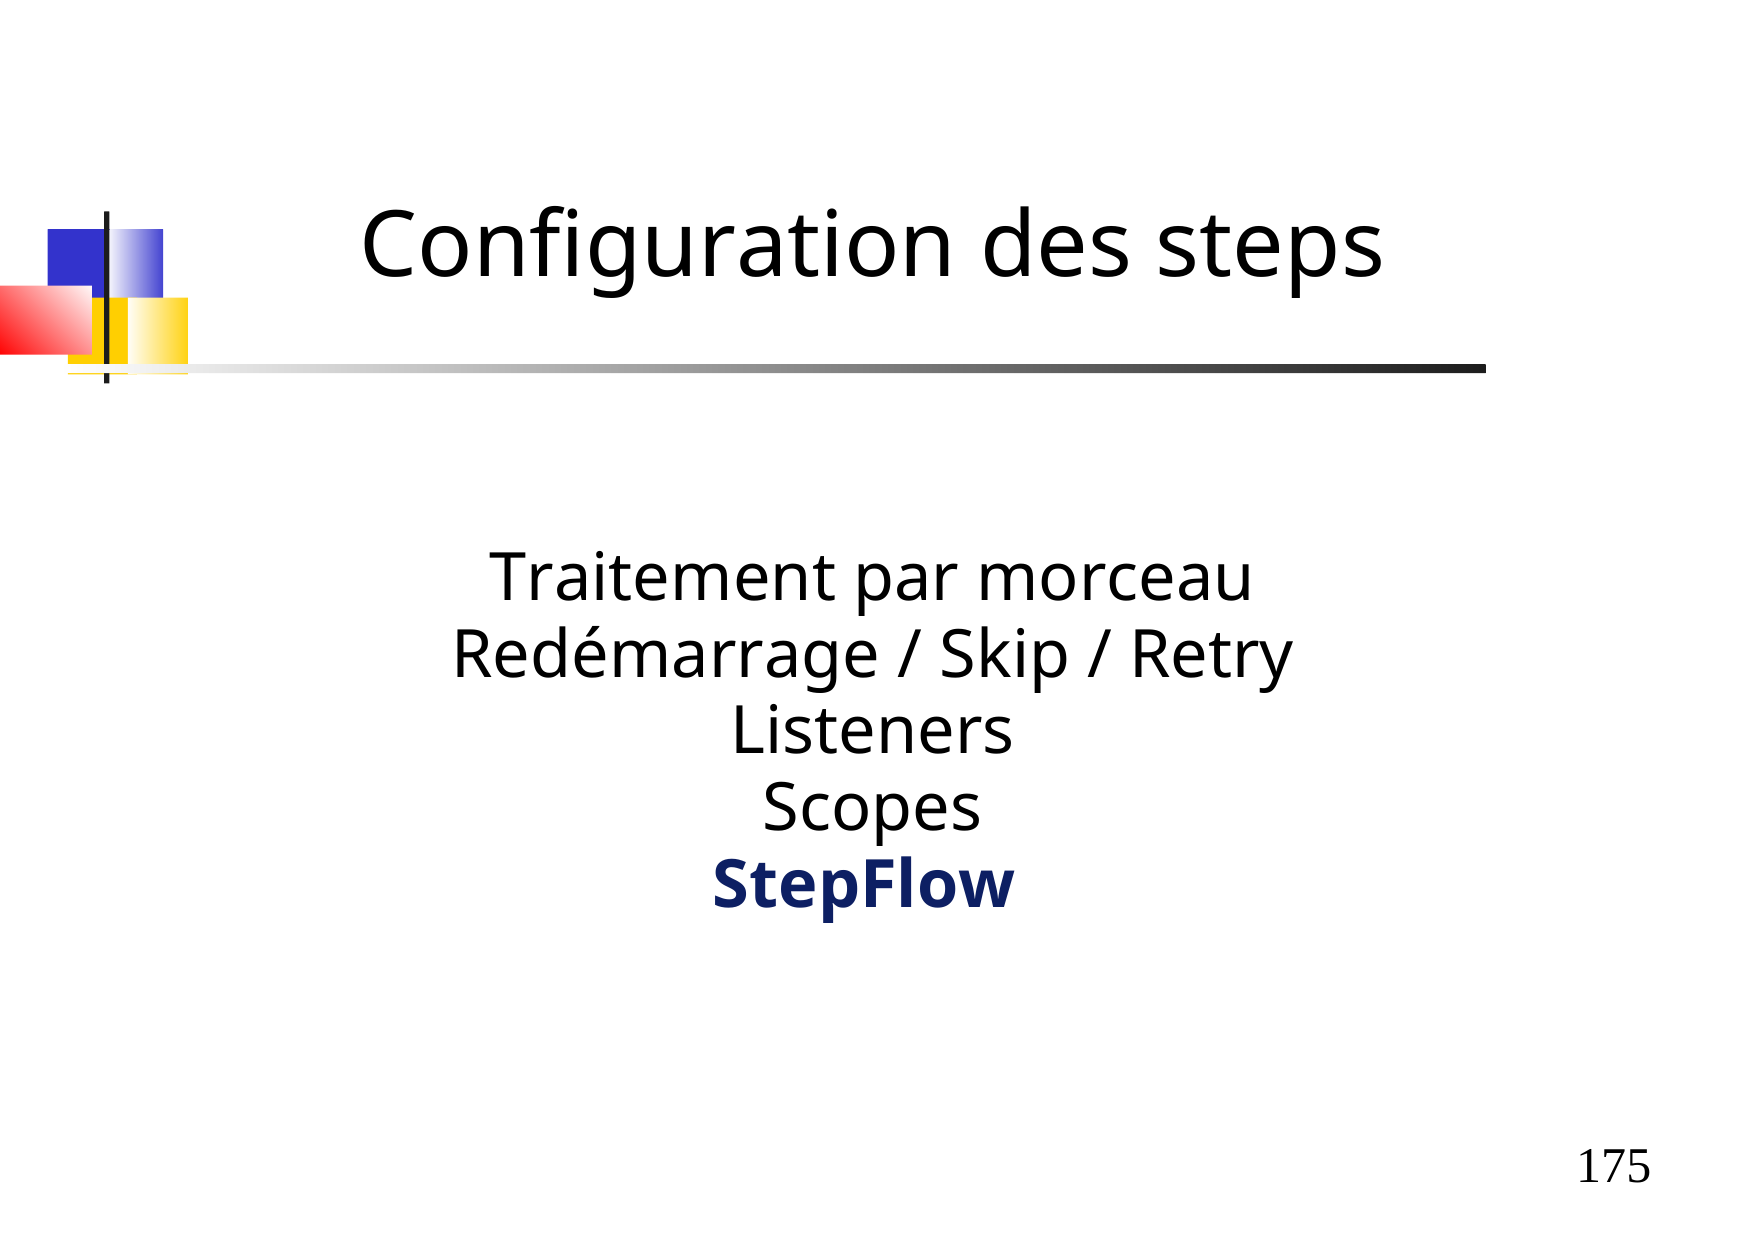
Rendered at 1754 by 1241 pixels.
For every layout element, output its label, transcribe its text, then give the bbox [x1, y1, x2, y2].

subtitle Traitement par morceau Redémarrage / Skip / Retry Listeners Scopes StepFlow [179, 371, 1567, 1091]
title Configuration des steps [179, 139, 1567, 351]
